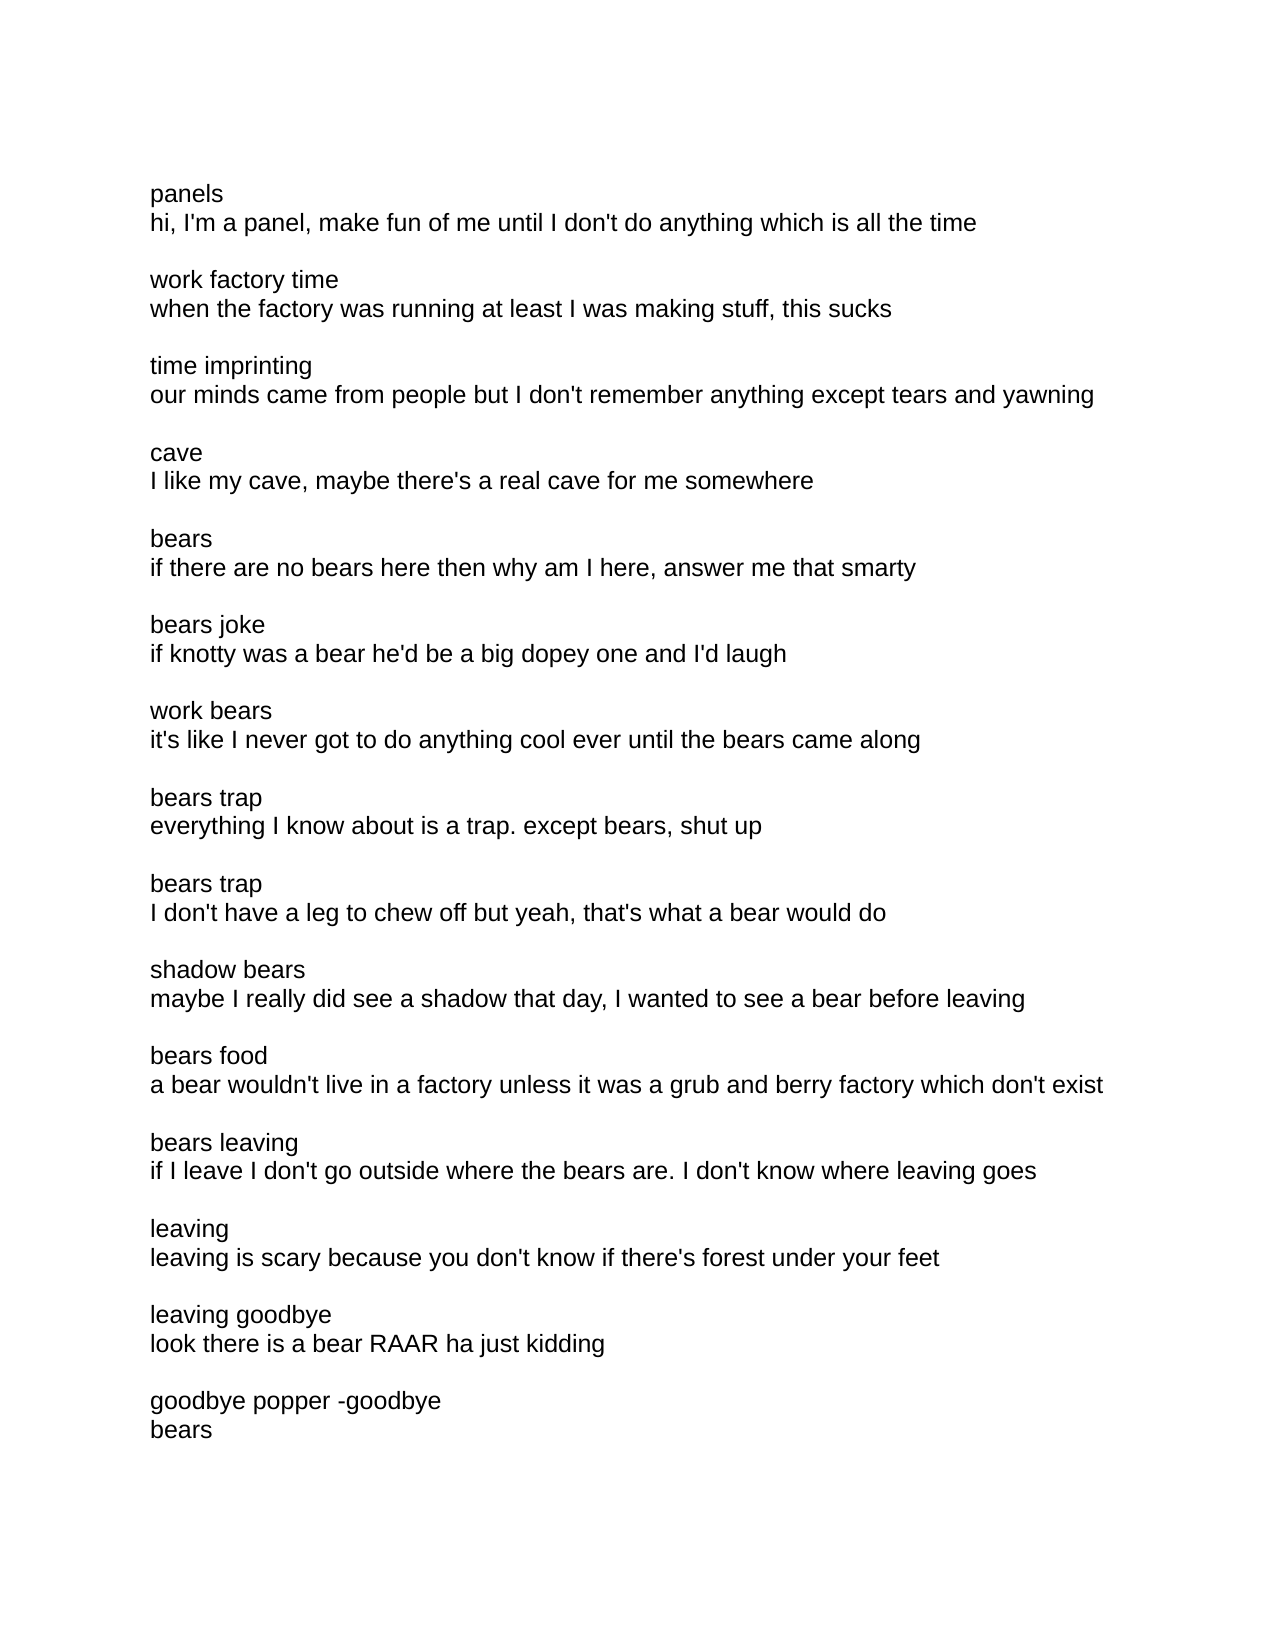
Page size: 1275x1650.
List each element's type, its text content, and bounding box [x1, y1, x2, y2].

text leaving goodbye [150, 1300, 1125, 1329]
text I don't have a leg to chew off but yeah, that's what a bear would do [150, 897, 1125, 926]
text bears trap [150, 782, 1125, 811]
text bears trap [150, 869, 1125, 897]
text if there are no bears here then why am I here, answer me that smarty [150, 552, 1125, 581]
text when the factory was running at least I was making stuff, this sucks [150, 294, 1125, 322]
text a bear wouldn't live in a factory unless it was a grub and berry factory which don't exist [150, 1070, 1125, 1099]
text everything I know about is a trap. except bears, shut up [150, 811, 1125, 840]
text goodbye popper -goodbye [150, 1386, 1125, 1415]
text look there is a bear RAAR ha just kidding [150, 1329, 1125, 1357]
text if I leave I don't go outside where the bears are. I don't know where leaving goes [150, 1156, 1125, 1185]
text maybe I really did see a shadow that day, I wanted to see a bear before leaving [150, 984, 1125, 1012]
text work factory time [150, 265, 1125, 294]
text bears [150, 1415, 1125, 1444]
text time imprinting [150, 351, 1125, 380]
text it's like I never got to do anything cool ever until the bears came along [150, 725, 1125, 754]
text bears [150, 524, 1125, 552]
text I like my cave, maybe there's a real cave for me somewhere [150, 466, 1125, 495]
text our minds came from people but I don't remember anything except tears and yawning [150, 380, 1125, 409]
text work bears [150, 696, 1125, 725]
text bears food [150, 1041, 1125, 1070]
text bears joke [150, 610, 1125, 639]
text if knotty was a bear he'd be a big dopey one and I'd laugh [150, 639, 1125, 667]
text bears leaving [150, 1127, 1125, 1156]
text leaving is scary because you don't know if there's forest under your feet [150, 1242, 1125, 1271]
text cave [150, 437, 1125, 466]
text shadow bears [150, 955, 1125, 984]
text leaving [150, 1214, 1125, 1242]
text panels [150, 179, 1125, 207]
text hi, I'm a panel, make fun of me until I don't do anything which is all the time [150, 207, 1125, 236]
